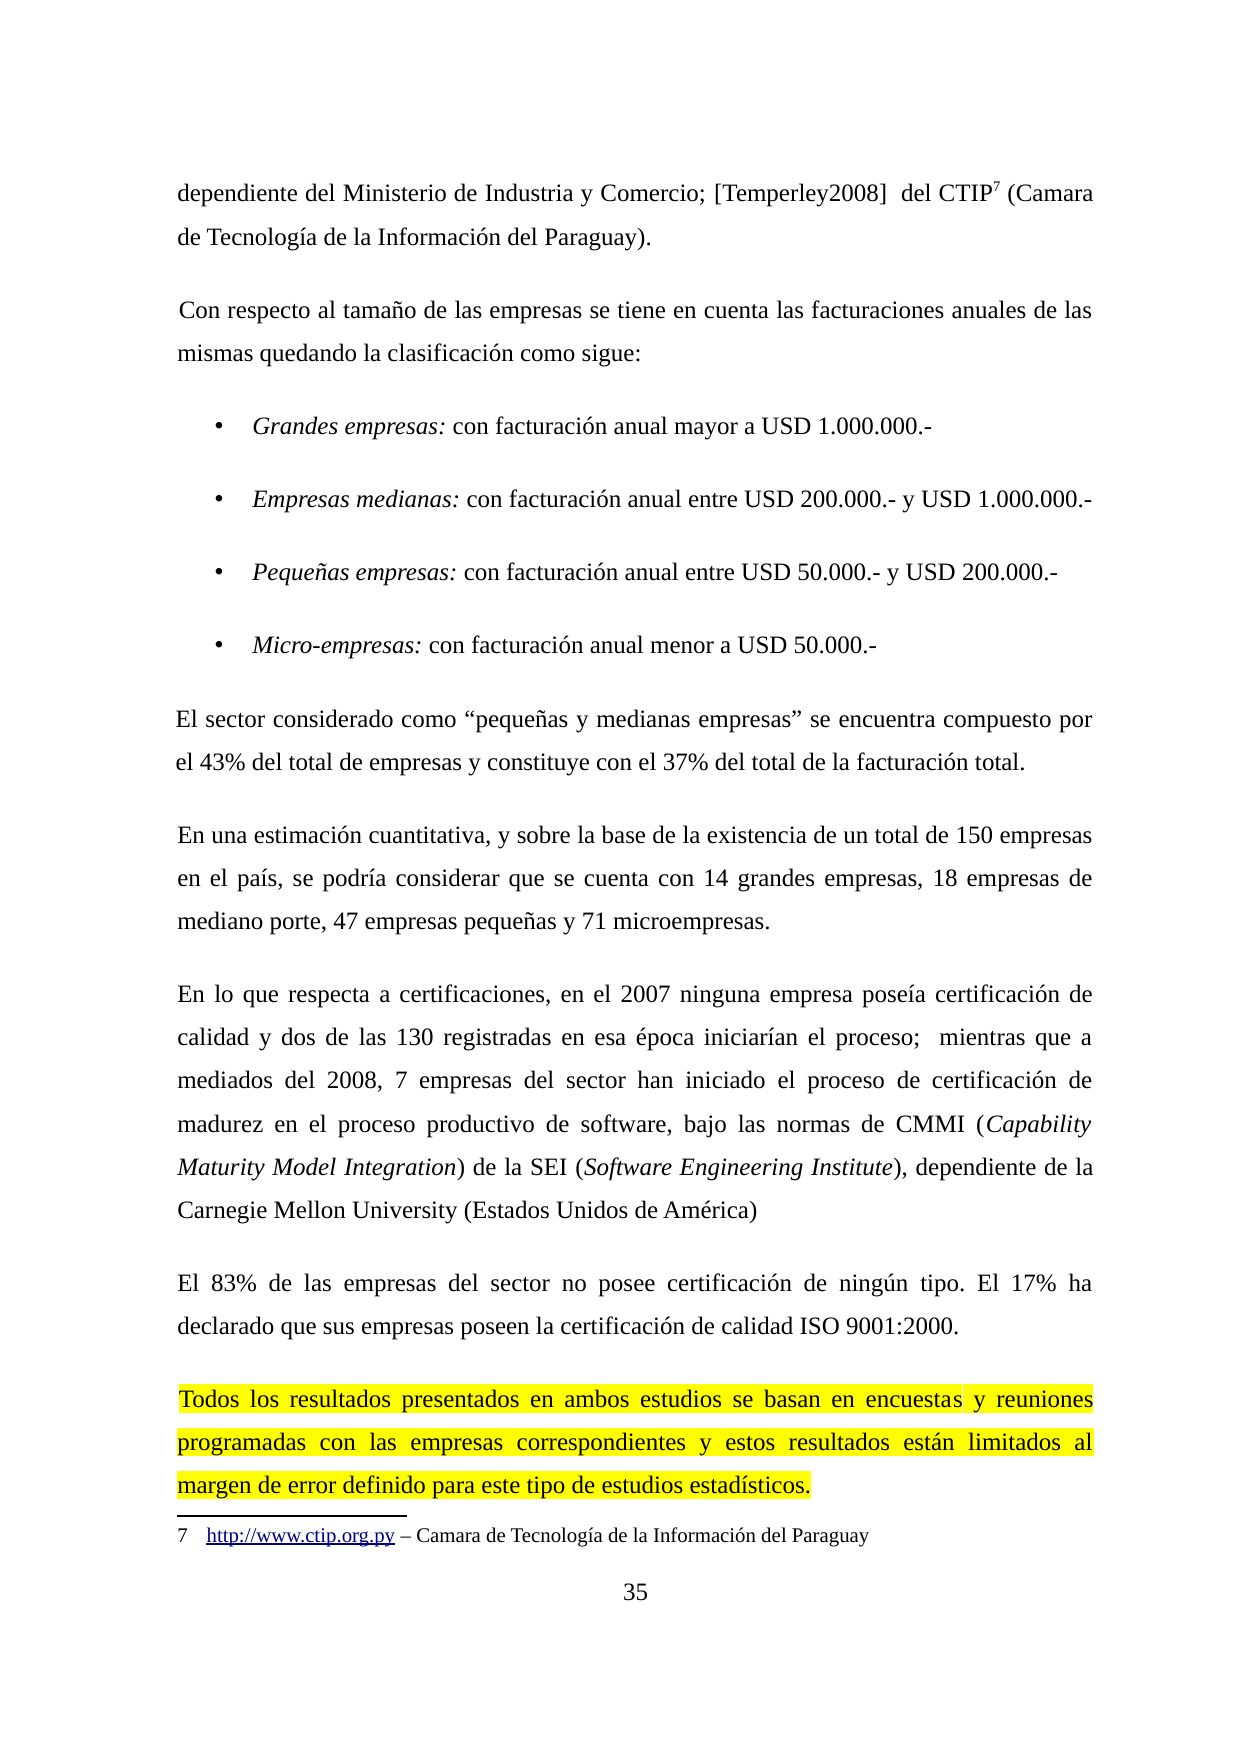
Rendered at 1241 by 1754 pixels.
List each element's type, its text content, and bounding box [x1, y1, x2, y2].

list En una estimación cuantitativa, y sobre la base de la existencia de un total de 150 empresas en el país, se podría considerar que se cuenta con 14 grandes empresas, 18 empresas de mediano porte, 47 empresas pequeñas y 71 microempresas. [177, 820, 1093, 935]
text Con respecto al tamaño de las empresas se tiene en cuenta las facturaciones anuales de las mismas quedando la clasificación como sigue: [177, 295, 1093, 367]
list Empresas medianas: con facturación anual entre USD 200.000.- y USD 1.000.000.- [214, 484, 1093, 513]
list El sector considerado como “pequeñas y medianas empresas” se encuentra compuesto por el 43% del total de empresas y constituye con el 37% del total de la facturación total. [175, 704, 1093, 776]
text http://www.ctip.org.py – Camara de Tecnología de la Información del Paraguay [177, 1522, 1093, 1547]
text dependiente del Ministerio de Industria y Comercio; [Temperley2008] del CTIP (Camara de Tecnología de la Información del Paraguay). [177, 177, 1093, 251]
list Micro-empresas: con facturación anual menor a USD 50.000.- [214, 631, 1093, 659]
list El 83% de las empresas del sector no posee certificación de ningún tipo. El 17% ha declarado que sus empresas poseen la certificación de calidad ISO 9001:2000. [177, 1268, 1093, 1340]
list Pequeñas empresas: con facturación anual entre USD 50.000.- y USD 200.000.- [214, 557, 1093, 586]
text Todos los resultados presentados en ambos estudios se basan en encuestas y reuniones programadas con las empresas correspondientes y estos resultados están limitados al margen de error definido para este tipo de estudios estadísticos. [177, 1384, 1093, 1499]
list Grandes empresas: con facturación anual mayor a USD 1.000.000.- [214, 411, 1093, 440]
list En lo que respecta a certificaciones, en el 2007 ninguna empresa poseía certificación de calidad y dos de las 130 registradas en esa época iniciarían el proceso; mientras que a mediados del 2008, 7 empresas del sector han iniciado el proceso de certificación de madurez en el proceso productivo de software, bajo las normas de CMMI (Capability Maturity Model Integration) de la SEI (Software Engineering Institute), dependiente de la Carnegie Mellon University (Estados Unidos de América) [177, 979, 1093, 1224]
